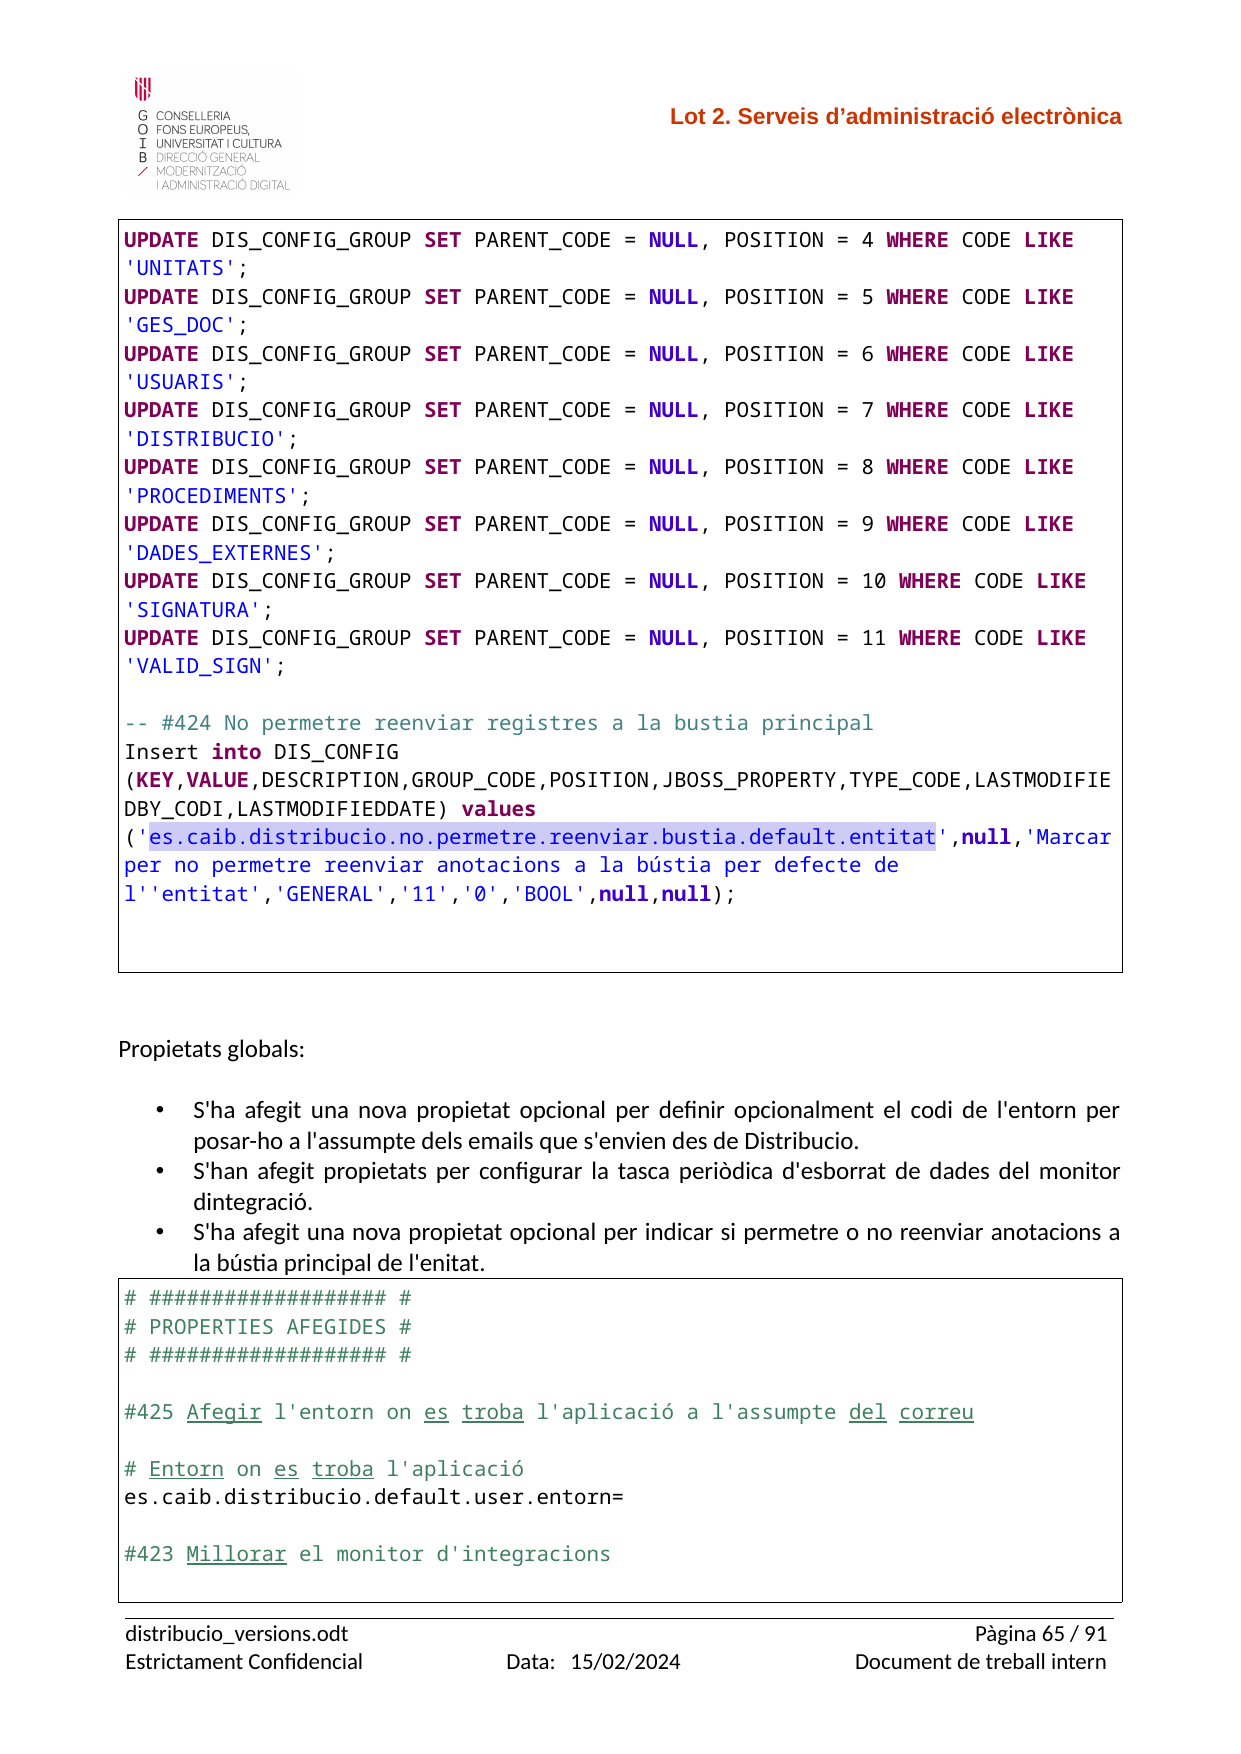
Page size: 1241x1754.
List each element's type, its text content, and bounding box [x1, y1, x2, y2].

table_header # ################### # # PROPERTIES AFEGIDES # # ################### # #425 Afegir l'entorn on es troba l'aplicació a l'assumpte del correu # Entorn on es troba l'aplicació es.caib.distribucio.default.user.entorn= #423 Millorar el monitor d'integracions [119, 1279, 1122, 1602]
list S'ha afegit una nova propietat opcional per definir opcionalment el codi de l'entorn per posar-ho a l'assumpte dels emails que s'envien des de Distribucio. [156, 1094, 1122, 1155]
text Propietats globals: [118, 1033, 1122, 1064]
list S'ha afegit una nova propietat opcional per indicar si permetre o no reenviar anotacions a la bústia principal de l'enitat. [156, 1216, 1122, 1277]
picture [126, 70, 299, 197]
table_header UPDATE DIS_CONFIG_GROUP SET PARENT_CODE = NULL, POSITION = 4 WHERE CODE LIKE 'UNITATS'; UPDATE DIS_CONFIG_GROUP SET PARENT_CODE = NULL, POSITION = 5 WHERE CODE LIKE 'GES_DOC'; UPDATE DIS_CONFIG_GROUP SET PARENT_CODE = NULL, POSITION = 6 WHERE CODE LIKE 'USUARIS'; UPDATE DIS_CONFIG_GROUP SET PARENT_CODE = NULL, POSITION = 7 WHERE CODE LIKE 'DISTRIBUCIO'; UPDATE DIS_CONFIG_GROUP SET PARENT_CODE = NULL, POSITION = 8 WHERE CODE LIKE 'PROCEDIMENTS'; UPDATE DIS_CONFIG_GROUP SET PARENT_CODE = NULL, POSITION = 9 WHERE CODE LIKE 'DADES_EXTERNES'; UPDATE DIS_CONFIG_GROUP SET PARENT_CODE = NULL, POSITION = 10 WHERE CODE LIKE 'SIGNATURA'; UPDATE DIS_CONFIG_GROUP SET PARENT_CODE = NULL, POSITION = 11 WHERE CODE LIKE 'VALID_SIGN'; -- #424 No permetre reenviar registres a la bustia principal Insert into DIS_CONFIG (KEY,VALUE,DESCRIPTION,GROUP_CODE,POSITION,JBOSS_PROPERTY,TYPE_CODE,LASTMODIFIEDBY_CODI,LASTMODIFIEDDATE) values ('es.caib.distribucio.no.permetre.reenviar.bustia.default.entitat',null,'Marcar per no permetre reenviar anotacions a la bústia per defecte de l''entitat','GENERAL','11','0','BOOL',null,null); [119, 220, 1122, 972]
list S'han afegit propietats per configurar la tasca periòdica d'esborrat de dades del monitor dintegració. [156, 1155, 1122, 1216]
